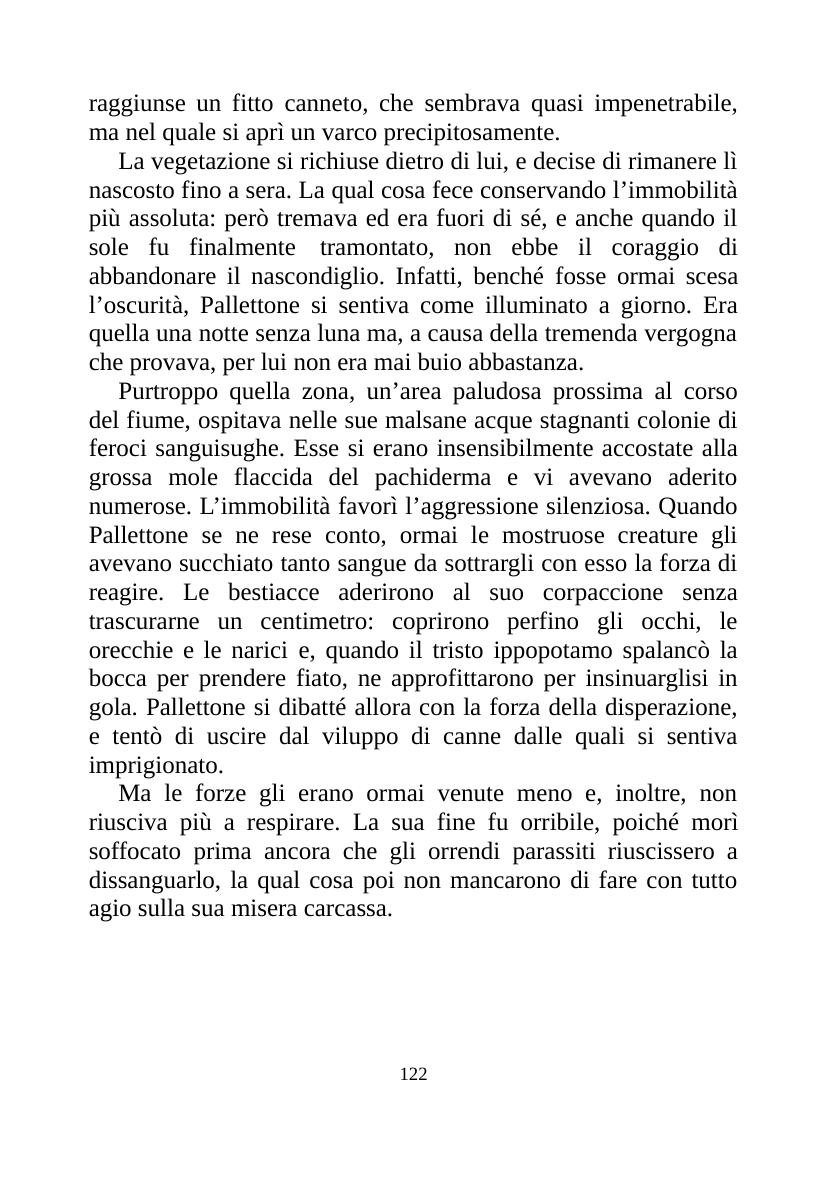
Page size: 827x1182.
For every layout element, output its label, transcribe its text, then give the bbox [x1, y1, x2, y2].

text raggiunse un fitto canneto, che sembrava quasi impenetrabile, ma nel quale si aprì un varco precipitosamente. [88, 88, 738, 146]
text Ma le forze gli erano ormai venute meno e, inoltre, non riusciva più a respirare. La sua fine fu orribile, poiché morì soffocato prima ancora che gli orrendi parassiti riuscissero a dissanguarlo, la qual cosa poi non mancarono di fare con tutto agio sulla sua misera carcassa. [88, 778, 738, 922]
text La vegetazione si richiuse dietro di lui, e decise di rimanere lì nascosto fino a sera. La qual cosa fece conservando l’immobilità più assoluta: però tremava ed era fuori di sé, e anche quando il sole fu finalmente tramontato, non ebbe il coraggio di abbandonare il nascondiglio. Infatti, benché fosse ormai scesa l’oscurità, Pallettone si sentiva come illuminato a giorno. Era quella una notte senza luna ma, a causa della tremenda vergogna che provava, per lui non era mai buio abbastanza. [88, 146, 738, 376]
text Purtroppo quella zona, un’area paludosa prossima al corso del fiume, ospitava nelle sue malsane acque stagnanti colonie di feroci sanguisughe. Esse si erano insensibilmente accostate alla grossa mole flaccida del pachiderma e vi avevano aderito numerose. L’immobilità favorì l’aggressione silenziosa. Quando Pallettone se ne rese conto, ormai le mostruose creature gli avevano succhiato tanto sangue da sottrargli con esso la forza di reagire. Le bestiacce aderirono al suo corpaccione senza trascurarne un centimetro: coprirono perfino gli occhi, le orecchie e le narici e, quando il tristo ippopotamo spalancò la bocca per prendere fiato, ne approfittarono per insinuarglisi in gola. Pallettone si dibatté allora con la forza della disperazione, e tentò di uscire dal viluppo di canne dalle quali si sentiva imprigionato. [88, 376, 738, 778]
